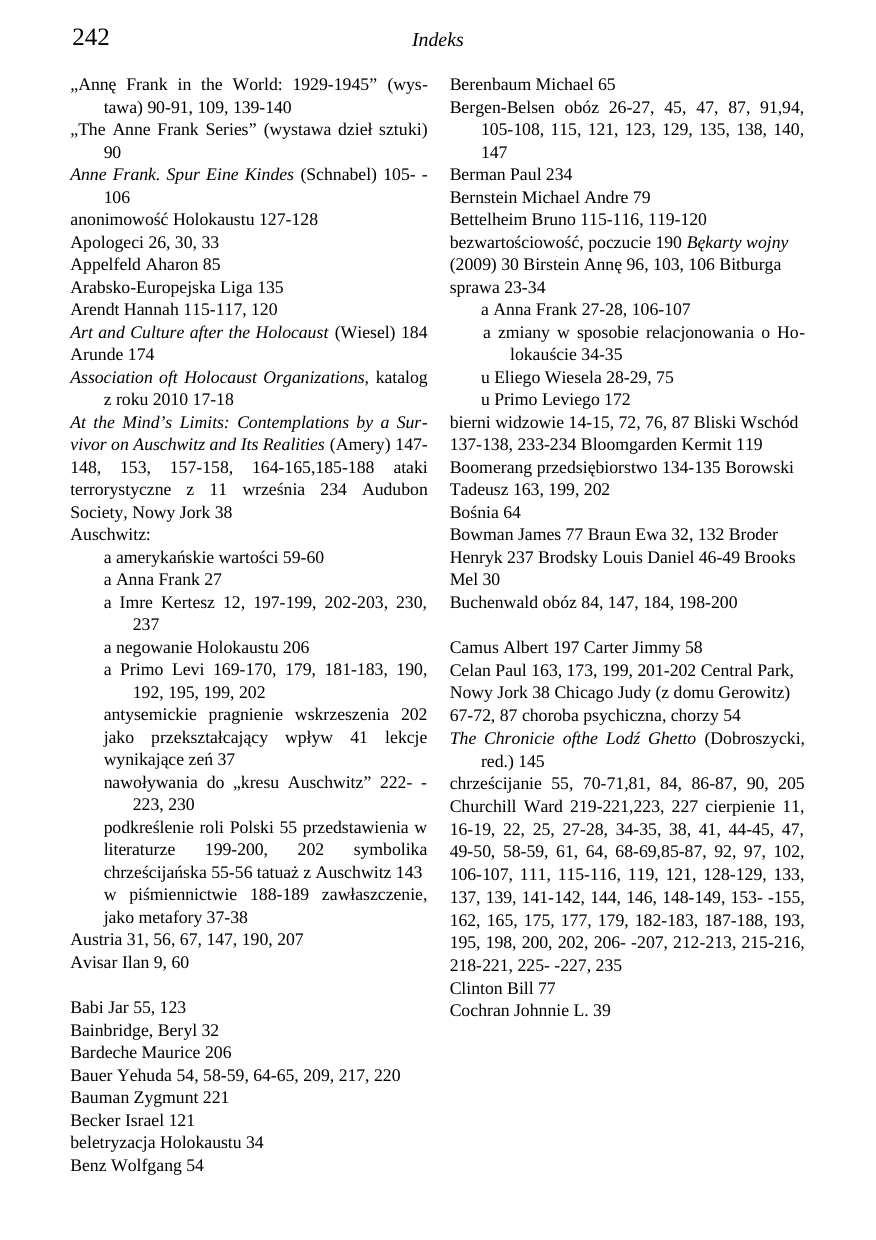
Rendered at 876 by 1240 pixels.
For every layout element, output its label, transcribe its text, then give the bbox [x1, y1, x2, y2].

text Bernstein Michael Andre 79 [449, 187, 805, 207]
text w piśmiennictwie 188-189 zawłaszczenie, jako metafory 37-38 [103, 884, 428, 927]
text Celan Paul 163, 173, 199, 201-202 Central Park, Nowy Jork 38 Chicago Judy (z domu Gerowitz) 67-72, 87 choroba psychiczna, chorzy 54 [449, 660, 805, 725]
text a amerykańskie wartości 59-60 [70, 547, 428, 567]
text Avisar Ilan 9, 60 [70, 952, 428, 972]
text chrześcijanie 55, 70-71,81, 84, 86-87, 90, 205 Churchill Ward 219-221,223, 227 cierpienie 11, 16-19, 22, 25, 27-28, 34-35, 38, 41, 44-45, 47, 49-50, 58-59, 61, 64, 68-69,85-87, 92, 97, 102, 106-107, 111, 115-116, 119, 121, 128-129, 133, 137, 139, 141-142, 144, 146, 148-149, 153- -155, 162, 165, 175, 177, 179, 182-183, 187-188, 193, 195, 198, 200, 202, 206- -207, 212-213, 215-216, 218-221, 225- -227, 235 [449, 773, 805, 975]
text Babi Jar 55, 123 [70, 997, 428, 1017]
text Bergen-Belsen obóz 26-27, 45, 47, 87, 91,94, 105-108, 115, 121, 123, 129, 135, 138, 140, 147 [449, 97, 805, 162]
text „Annę Frank in the World: 1929-1945” (wys­tawa) 90-91, 109, 139-140 [70, 74, 428, 117]
text The Chronicie ofthe Lodź Ghetto (Dobroszycki, red.) 145 [449, 728, 805, 771]
text Benz Wolfgang 54 [70, 1154, 428, 1175]
text Anne Frank. Spur Eine Kindes (Schnabel) 105- -106 [70, 164, 428, 207]
text beletryzacja Holokaustu 34 [70, 1132, 428, 1152]
text a Anna Frank 27 [70, 569, 428, 589]
text nawoływania do „kresu Auschwitz” 222- -223, 230 [103, 772, 428, 814]
text u Primo Leviego 172 [449, 389, 805, 409]
text Austria 31, 56, 67, 147, 190, 207 [70, 929, 428, 949]
text anonimowość Holokaustu 127-128 [70, 209, 428, 229]
text Cochran Johnnie L. 39 [449, 1000, 805, 1021]
text Bettelheim Bruno 115-116, 119-120 bezwartościowość, poczucie 190 Bękarty wojny (2009) 30 Birstein Annę 96, 103, 106 Bitburga sprawa 23-34 [449, 209, 805, 297]
text Bowman James 77 Braun Ewa 32, 132 Broder Henryk 237 Brodsky Louis Daniel 46-49 Brooks Mel 30 [449, 524, 805, 589]
text Berenbaum Michael 65 [449, 74, 805, 94]
text a Imre Kertesz 12, 197-199, 202-203, 230, 237 [103, 592, 428, 634]
text Boomerang przedsiębiorstwo 134-135 Borowski Tadeusz 163, 199, 202 [449, 457, 805, 499]
text a Anna Frank 27-28, 106-107 [449, 299, 805, 319]
text a zmiany w sposobie relacjonowania o Ho­lokauście 34-35 [483, 322, 805, 364]
text Buchenwald obóz 84, 147, 184, 198-200 [449, 592, 805, 612]
text Association oft Holocaust Organizations, katalog z roku 2010 17-18 [70, 367, 428, 409]
text Berman Paul 234 [449, 164, 805, 184]
text Bośnia 64 [449, 502, 805, 522]
text Arabsko-Europejska Liga 135 [70, 277, 428, 297]
text „The Anne Frank Series” (wystawa dzieł sztu­ki) 90 [70, 119, 428, 162]
text Bauman Zygmunt 221 [70, 1087, 428, 1107]
text a Primo Levi 169-170, 179, 181-183, 190, 192, 195, 199, 202 [103, 659, 428, 702]
text bierni widzowie 14-15, 72, 76, 87 Bliski Wschód 137-138, 233-234 Bloomgarden Kermit 119 [449, 412, 805, 454]
text Art and Culture after the Holocaust (Wiesel) 184 Arunde 174 [70, 322, 428, 364]
text 242 [72, 22, 116, 51]
text a negowanie Holokaustu 206 [70, 637, 428, 657]
text podkreślenie roli Polski 55 przedstawienia w literaturze 199-200, 202 symbolika chrześcijańska 55-56 tatuaż z Auschwitz 143 [103, 817, 428, 882]
text antysemickie pragnienie wskrzeszenia 202 jako przekształcający wpływ 41 lekcje wynikające zeń 37 [103, 704, 428, 769]
text Appelfeld Aharon 85 [70, 254, 428, 274]
text Arendt Hannah 115-117, 120 [70, 299, 428, 319]
text Bainbridge, Beryl 32 [70, 1019, 428, 1040]
text Bauer Yehuda 54, 58-59, 64-65, 209, 217, 220 [70, 1064, 428, 1085]
text Bardeche Maurice 206 [70, 1042, 428, 1062]
text Clinton Bill 77 [449, 978, 805, 998]
text u Eliego Wiesela 28-29, 75 [449, 367, 805, 387]
text Camus Albert 197 Carter Jimmy 58 [449, 637, 805, 657]
text Auschwitz: [70, 524, 428, 544]
text Indeks [409, 28, 468, 51]
text Apologeci 26, 30, 33 [70, 232, 428, 252]
text At the Mind’s Limits: Contemplations by a Sur­vivor on Auschwitz and Its Realities (Amery) 147-148, 153, 157-158, 164-165,185-188 ataki terrorystyczne z 11 września 234 Audubon Society, Nowy Jork 38 [70, 412, 428, 522]
text Becker Israel 121 [70, 1109, 428, 1130]
